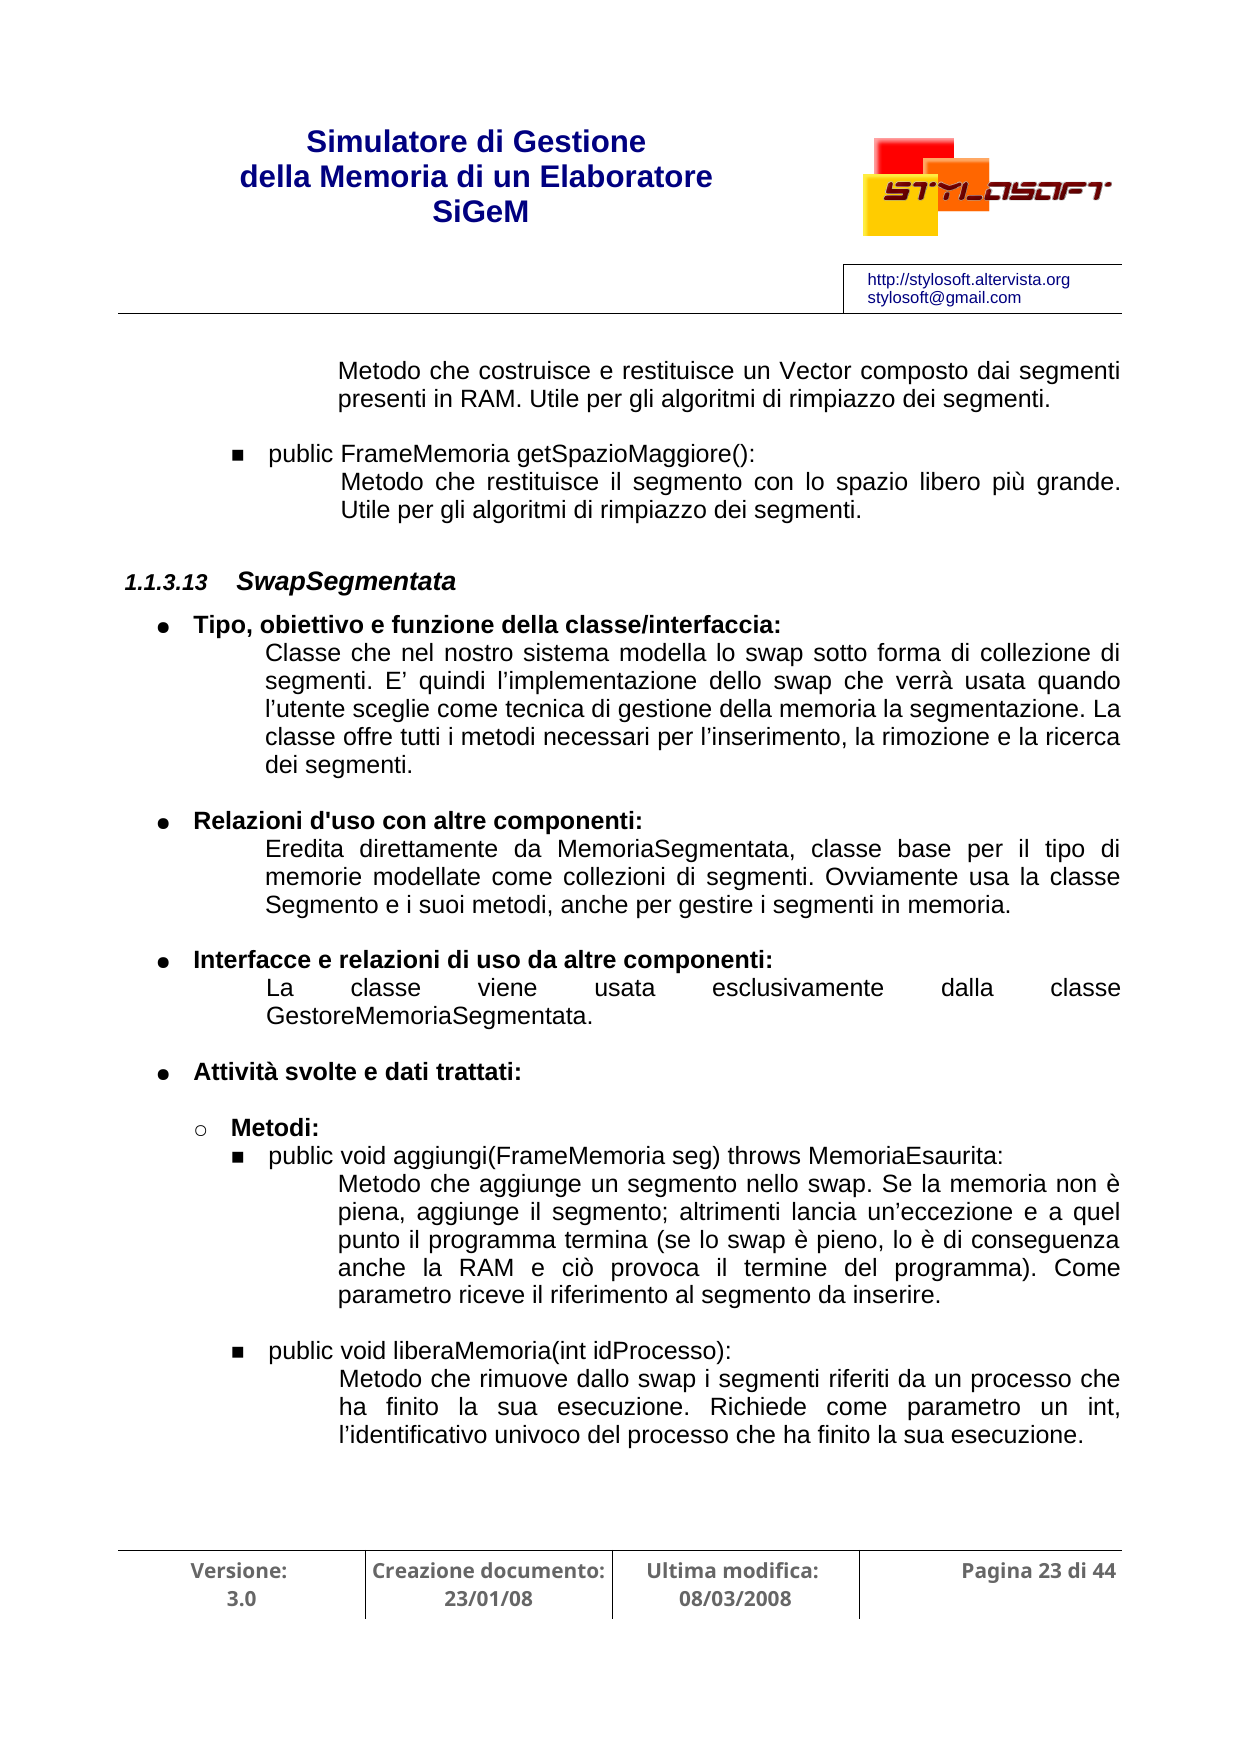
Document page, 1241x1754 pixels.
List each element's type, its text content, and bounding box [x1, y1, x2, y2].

list public FrameMemoria getSpazioMaggiore(): [231, 440, 1122, 468]
text Classe che nel nostro sistema modella lo swap sotto forma di collezione di segmenti. E’ quindi l’implementazione dello swap che verrà usata quando l’utente sceglie come tecnica di gestione della memoria la segmentazione. La classe offre tutti i metodi necessari per l’inserimento, la rimozione e la ricerca dei segmenti. [265, 639, 1122, 779]
text Metodo che costruisce e restituisce un Vector composto dai segmenti presenti in RAM. Utile per gli algoritmi di rimpiazzo dei segmenti. [338, 357, 1122, 412]
list Interfacce e relazioni di uso da altre componenti: [156, 946, 1122, 974]
list Attività svolte e dati trattati: [156, 1058, 1122, 1086]
list Relazioni d'uso con altre componenti: [156, 807, 1122, 834]
list Metodi: [193, 1114, 1122, 1142]
picture [848, 123, 1117, 247]
list Tipo, obiettivo e funzione della classe/interfaccia: [156, 611, 1122, 639]
list public void aggiungi(FrameMemoria seg) throws MemoriaEsaurita: [231, 1142, 1122, 1169]
text Metodo che restituisce il segmento con lo spazio libero più grande. Utile per gli algoritmi di rimpiazzo dei segmenti. [340, 468, 1122, 524]
subtitle SwapSegmentata [118, 567, 1122, 596]
list public void liberaMemoria(int idProcesso): [231, 1337, 1122, 1365]
text La classe viene usata esclusivamente dalla classe GestoreMemoriaSegmentata. [266, 974, 1122, 1030]
text Metodo che rimuove dallo swap i segmenti riferiti da un processo che ha finito la sua esecuzione. Richiede come parametro un int, l’identificativo univoco del processo che ha finito la sua esecuzione. [339, 1365, 1122, 1449]
text Metodo che aggiunge un segmento nello swap. Se la memoria non è piena, aggiunge il segmento; altrimenti lancia un’eccezione e a quel punto il programma termina (se lo swap è pieno, lo è di conseguenza anche la RAM e ciò provoca il termine del programma). Come parametro riceve il riferimento al segmento da inserire. [338, 1169, 1122, 1309]
text Eredita direttamente da MemoriaSegmentata, classe base per il tipo di memorie modellate come collezioni di segmenti. Ovviamente usa la classe Segmento e i suoi metodi, anche per gestire i segmenti in memoria. [265, 834, 1122, 918]
